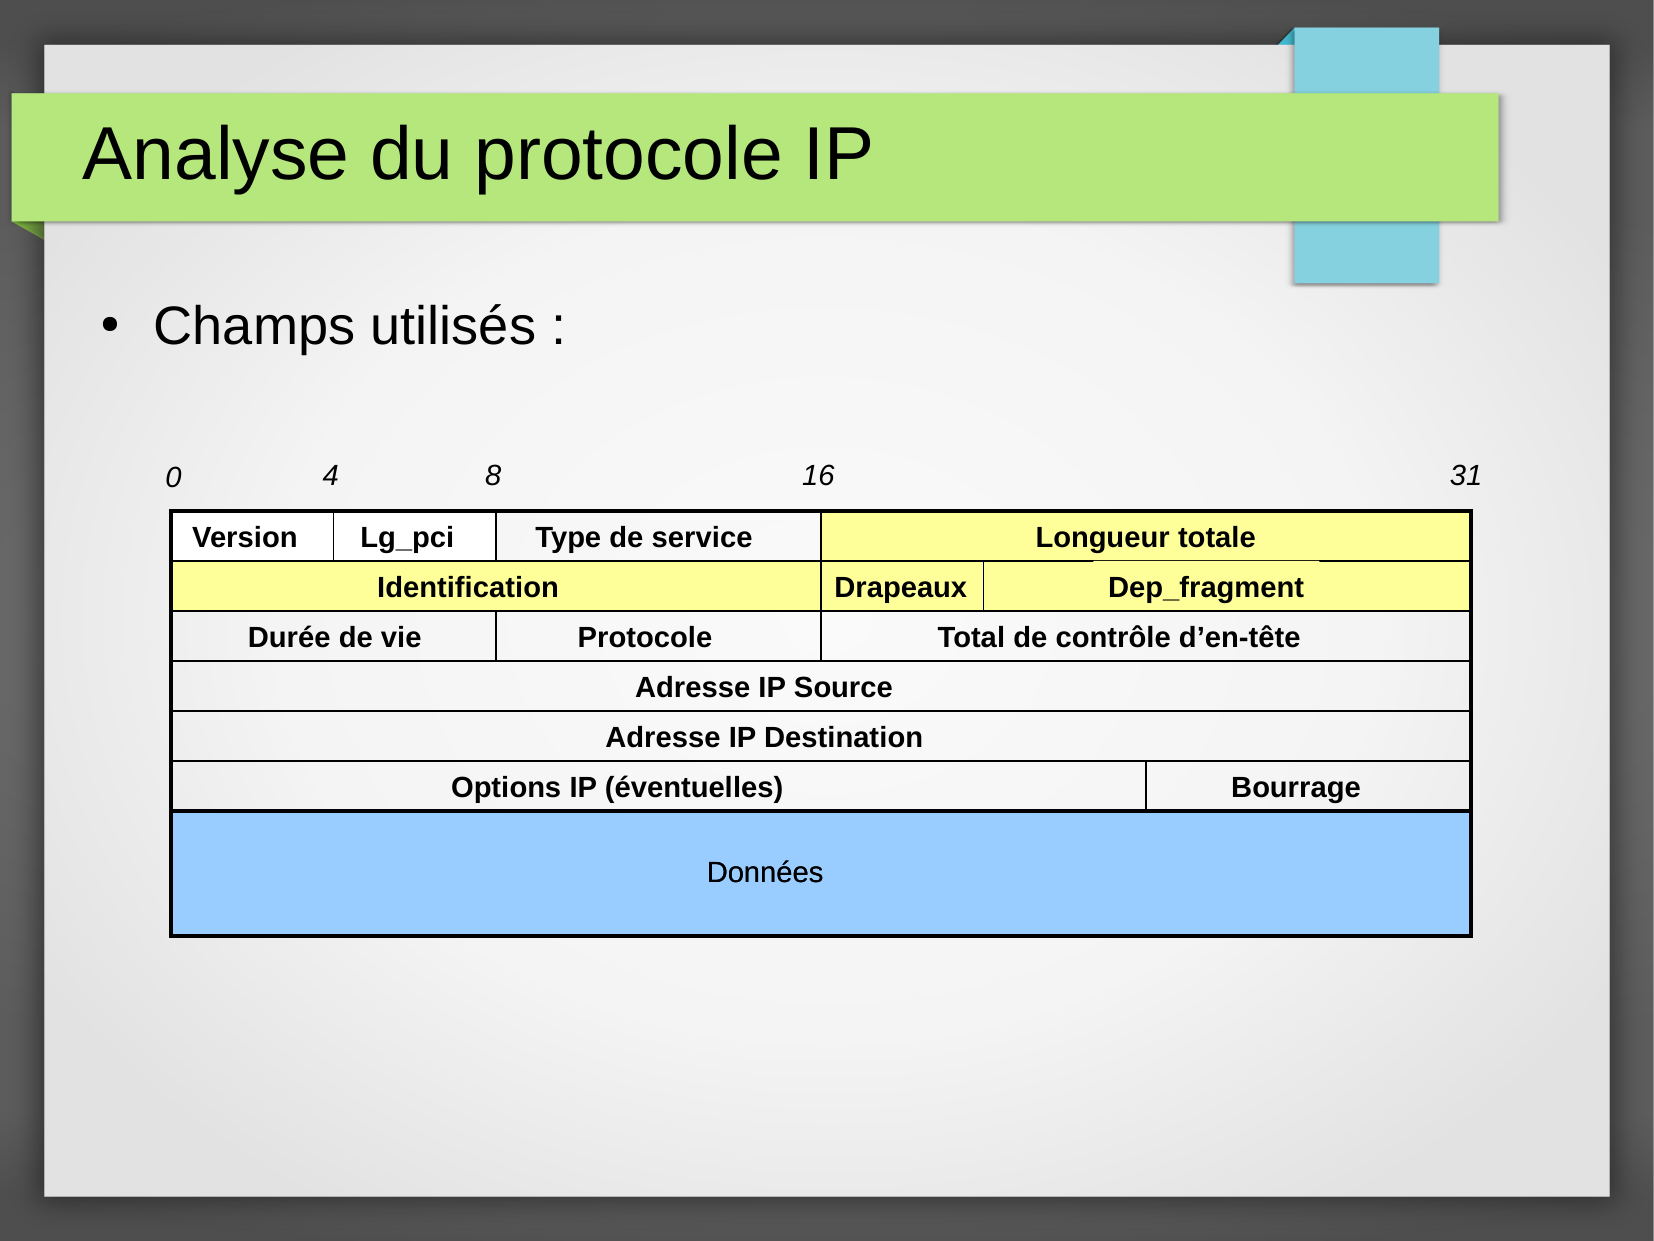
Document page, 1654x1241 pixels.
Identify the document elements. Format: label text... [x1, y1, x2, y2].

text_box 16 [787, 448, 850, 499]
text_box 4 [307, 448, 354, 499]
list Champs utilisés : [82, 295, 1571, 1015]
text_box [173, 513, 362, 610]
text_box [1320, 560, 1469, 610]
text_box Longueur totale [820, 513, 1469, 560]
picture [0, 0, 1654, 1241]
text_box Protocole [562, 610, 728, 660]
text_box 31 [1435, 448, 1498, 499]
text_box Adresse IP Source [620, 660, 909, 710]
text_box [575, 560, 820, 610]
text_box 0 [150, 450, 197, 501]
text_box Lg_pci [345, 513, 470, 560]
text_box [983, 560, 1093, 610]
text_box 8 [470, 448, 517, 499]
text_box Version [177, 513, 313, 560]
text_box Options IP (éventuelles) [436, 760, 799, 809]
text_box Type de service [520, 513, 768, 560]
text_box Durée de vie [233, 610, 437, 660]
text_box Dep_fragment [1093, 560, 1320, 610]
text_box [172, 813, 1470, 935]
text_box [470, 513, 495, 560]
text_box Données [692, 810, 839, 897]
title Analyse du protocole IP [82, 94, 1264, 213]
text_box Bourrage [1216, 760, 1376, 809]
text_box Total de contrôle d’en-tête [922, 610, 1316, 660]
text_box Adresse IP Destination [590, 710, 939, 760]
text_box Identification [362, 560, 575, 610]
